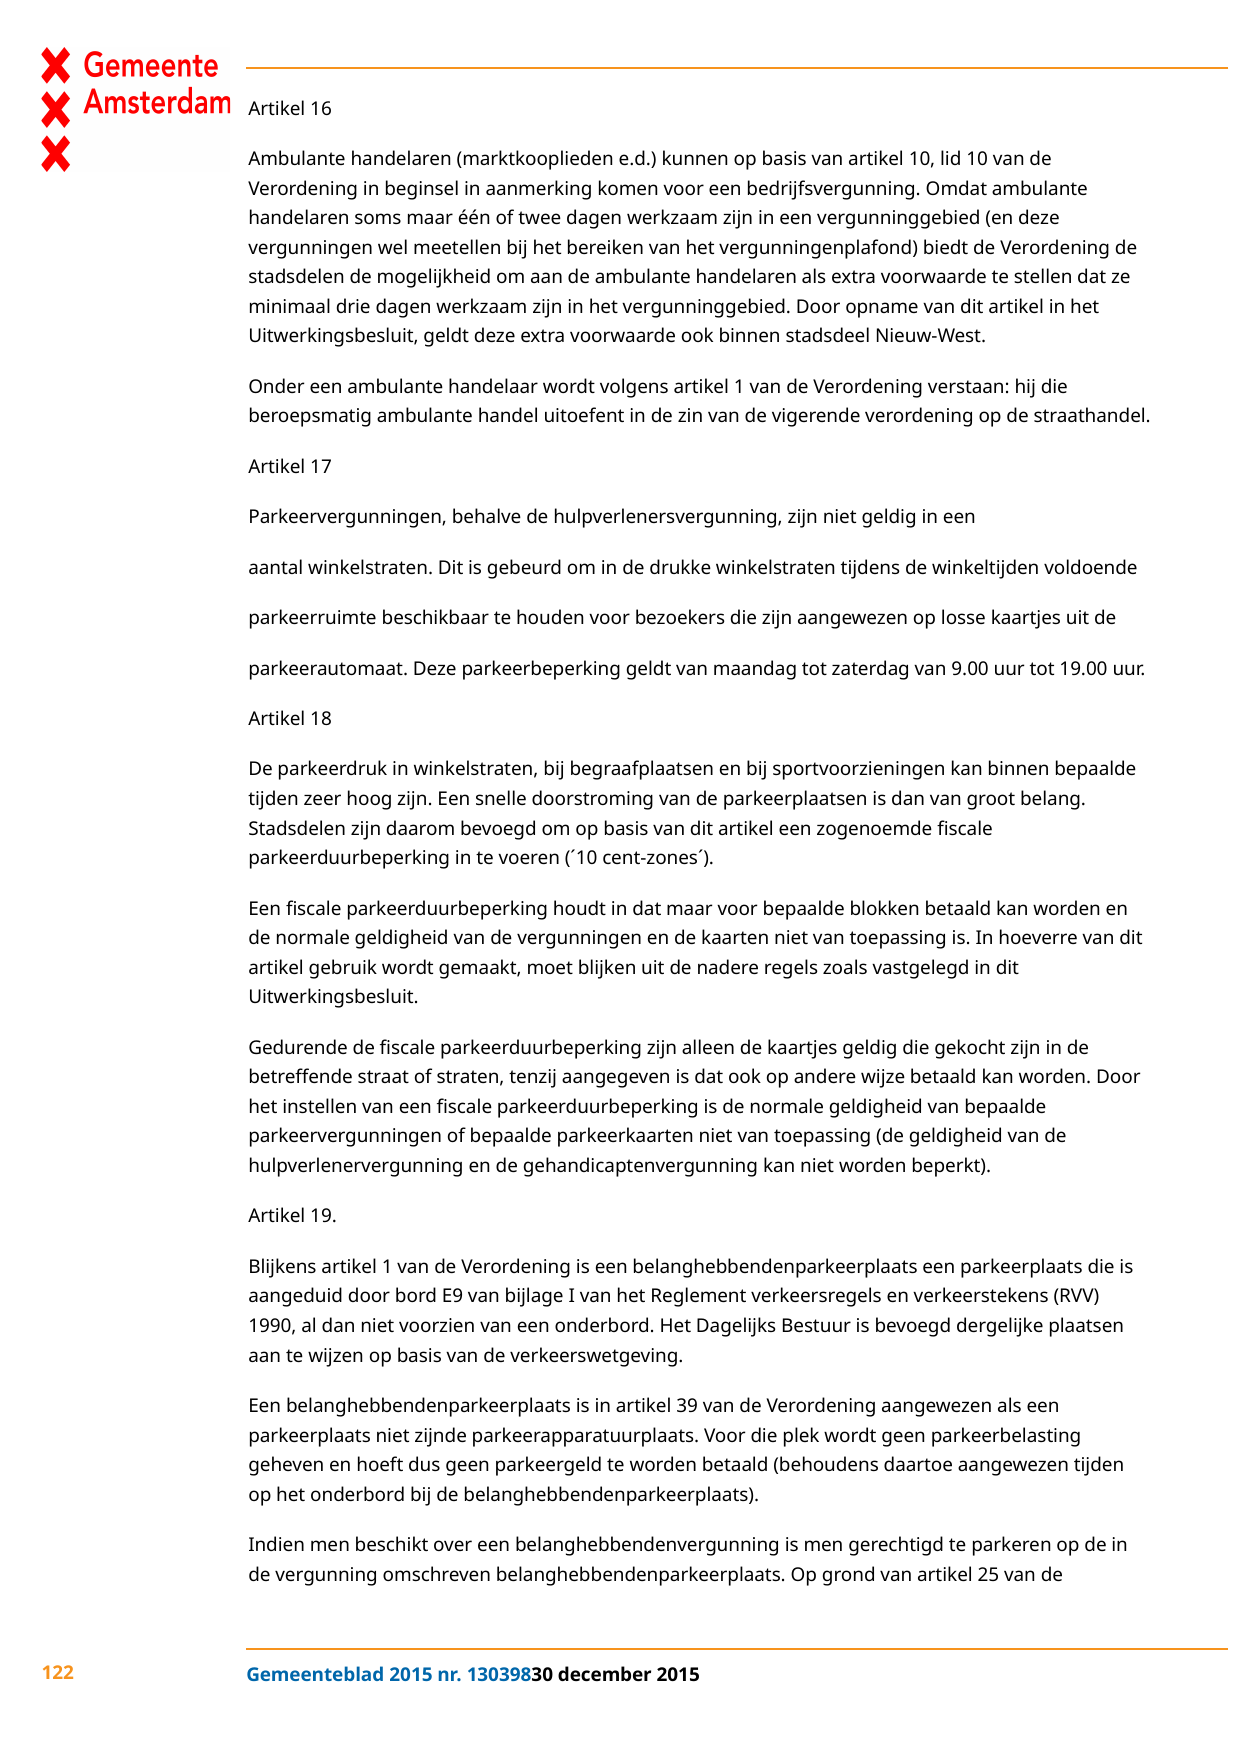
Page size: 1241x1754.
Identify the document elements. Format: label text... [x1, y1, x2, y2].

text Gedurende de fiscale parkeerduurbeperking zijn alleen de kaartjes geldig die gekocht zijn in de betreffende straat of straten, tenzij aangegeven is dat ook op andere wijze betaald kan worden. Door het instellen van een fiscale parkeerduurbeperking is de normale geldigheid van bepaalde parkeervergunningen of bepaalde parkeerkaarten niet van toepassing (de geldigheid van de hulpverlenervergunning en de gehandicaptenvergunning kan niet worden beperkt). [248, 1034, 1152, 1178]
text Artikel 17 [248, 453, 1152, 479]
text Een belanghebbendenparkeerplaats is in artikel 39 van de Verordening aangewezen als een parkeerplaats niet zijnde parkeerapparatuurplaats. Voor die plek wordt geen parkeerbelasting geheven en hoeft dus geen parkeergeld te worden betaald (behoudens daartoe aangewezen tijden op het onderbord bij de belanghebbendenparkeerplaats). [248, 1392, 1152, 1507]
text Parkeervergunningen, behalve de hulpverlenersvergunning, zijn niet geldig in een [248, 503, 1152, 529]
text Blijkens artikel 1 van de Verordening is een belanghebbendenparkeerplaats een parkeerplaats die is aangeduid door bord E9 van bijlage I van het Reglement verkeersregels en verkeerstekens (RVV) 1990, al dan niet voorzien van een onderbord. Het Dagelijks Bestuur is bevoegd dergelijke plaatsen aan te wijzen op basis van de verkeerswetgeving. [248, 1253, 1152, 1368]
text Indien men beschikt over een belanghebbendenvergunning is men gerechtigd te parkeren op de in de vergunning omschreven belanghebbendenparkeerplaats. Op grond van artikel 25 van de [248, 1531, 1152, 1587]
text Ambulante handelaren (marktkooplieden e.d.) kunnen op basis van artikel 10, lid 10 van de Verordening in beginsel in aanmerking komen voor een bedrijfsvergunning. Omdat ambulante handelaren soms maar één of twee dagen werkzaam zijn in een vergunninggebied (en deze vergunningen wel meetellen bij het bereiken van het vergunningenplafond) biedt de Verordening de stadsdelen de mogelijkheid om aan de ambulante handelaren als extra voorwaarde te stellen dat ze minimaal drie dagen werkzaam zijn in het vergunninggebied. Door opname van dit artikel in het Uitwerkingsbesluit, geldt deze extra voorwaarde ook binnen stadsdeel Nieuw-West. [248, 145, 1152, 348]
text Artikel 16 [248, 95, 1152, 121]
picture [41, 47, 231, 172]
text Een fiscale parkeerduurbeperking houdt in dat maar voor bepaalde blokken betaald kan worden en de normale geldigheid van de vergunningen en de kaarten niet van toepassing is. In hoeverre van dit artikel gebruik wordt gemaakt, moet blijken uit de nadere regels zoals vastgelegd in dit Uitwerkingsbesluit. [248, 895, 1152, 1009]
text De parkeerdruk in winkelstraten, bij begraafplaatsen en bij sportvoorzieningen kan binnen bepaalde tijden zeer hoog zijn. Een snelle doorstroming van de parkeerplaatsen is dan van groot belang. Stadsdelen zijn daarom bevoegd om op basis van dit artikel een zogenoemde fiscale parkeerduurbeperking in te voeren (´10 cent-zones´). [248, 756, 1152, 870]
text parkeerruimte beschikbaar te houden voor bezoekers die zijn aangewezen op losse kaartjes uit de [248, 604, 1152, 630]
text Onder een ambulante handelaar wordt volgens artikel 1 van de Verordening verstaan: hij die beroepsmatig ambulante handel uitoefent in de zin van de vigerende verordening op de straathandel. [248, 373, 1152, 428]
text Artikel 18 [248, 705, 1152, 731]
text Artikel 19. [248, 1203, 1152, 1228]
text aantal winkelstraten. Dit is gebeurd om in de drukke winkelstraten tijdens de winkeltijden voldoende [248, 554, 1152, 580]
text parkeerautomaat. Deze parkeerbeperking geldt van maandag tot zaterdag van 9.00 uur tot 19.00 uur. [248, 655, 1152, 681]
